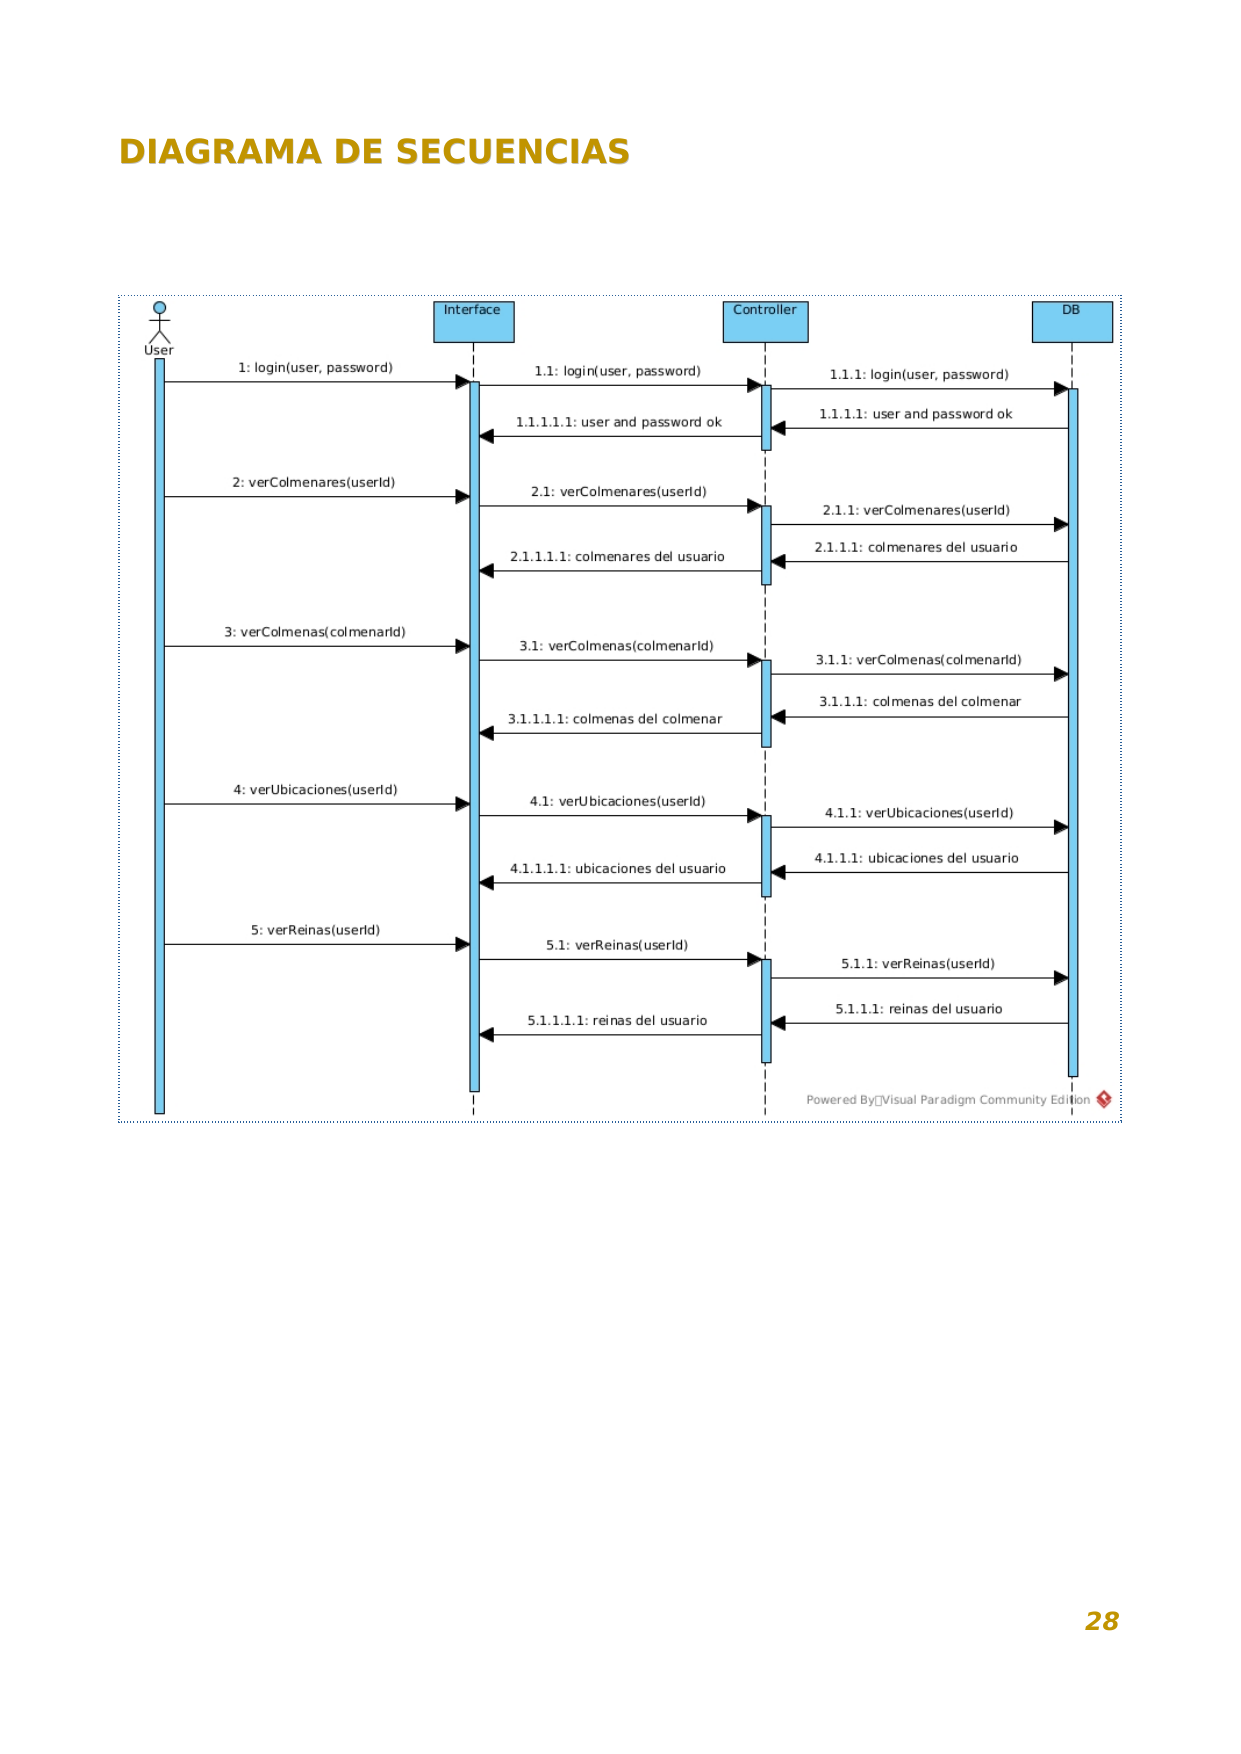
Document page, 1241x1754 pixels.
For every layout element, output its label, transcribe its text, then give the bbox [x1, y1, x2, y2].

subtitle Diagrama de secuencias [118, 133, 1122, 172]
picture [122, 299, 1118, 1119]
